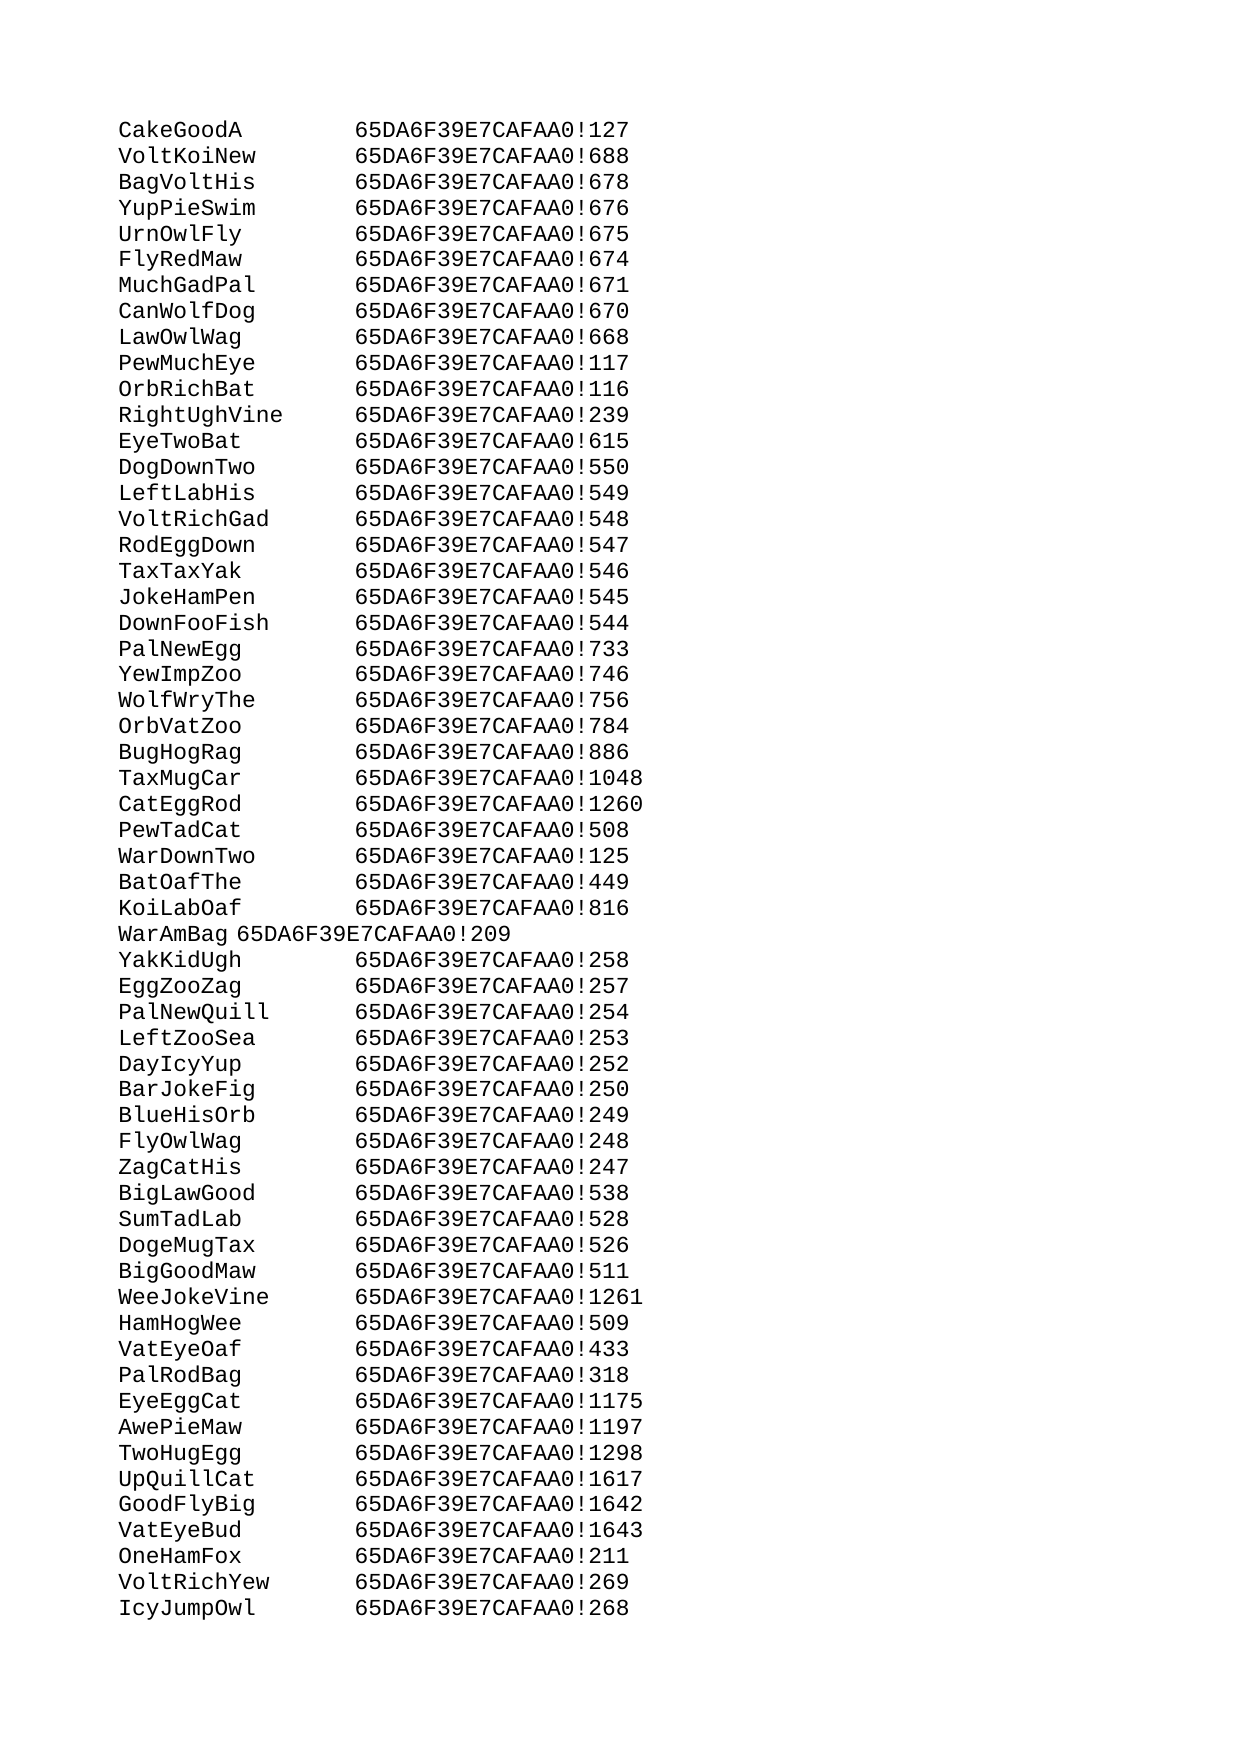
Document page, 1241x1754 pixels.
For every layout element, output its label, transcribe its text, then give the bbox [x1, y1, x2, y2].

text EyeEggCat 65DA6F39E7CAFAA0!1175 [118, 1389, 1122, 1415]
text EyeTwoBat 65DA6F39E7CAFAA0!615 [118, 429, 1122, 455]
text DogeMugTax 65DA6F39E7CAFAA0!526 [118, 1233, 1122, 1259]
text OneHamFox 65DA6F39E7CAFAA0!211 [118, 1545, 1122, 1571]
text WarAmBag 65DA6F39E7CAFAA0!209 [118, 922, 1122, 948]
text VoltKoiNew 65DA6F39E7CAFAA0!688 [118, 144, 1122, 170]
text LeftLabHis 65DA6F39E7CAFAA0!549 [118, 481, 1122, 507]
text IcyJumpOwl 65DA6F39E7CAFAA0!268 [118, 1597, 1122, 1622]
text CatEggRod 65DA6F39E7CAFAA0!1260 [118, 792, 1122, 818]
text LeftZooSea 65DA6F39E7CAFAA0!253 [118, 1026, 1122, 1052]
text OrbRichBat 65DA6F39E7CAFAA0!116 [118, 377, 1122, 403]
text YewImpZoo 65DA6F39E7CAFAA0!746 [118, 663, 1122, 689]
text BigGoodMaw 65DA6F39E7CAFAA0!511 [118, 1259, 1122, 1285]
text RodEggDown 65DA6F39E7CAFAA0!547 [118, 533, 1122, 559]
text CakeGoodA 65DA6F39E7CAFAA0!127 [118, 118, 1122, 144]
text PalNewEgg 65DA6F39E7CAFAA0!733 [118, 637, 1122, 663]
text VatEyeOaf 65DA6F39E7CAFAA0!433 [118, 1337, 1122, 1363]
text PalRodBag 65DA6F39E7CAFAA0!318 [118, 1363, 1122, 1389]
text BatOafThe 65DA6F39E7CAFAA0!449 [118, 870, 1122, 896]
text BugHogRag 65DA6F39E7CAFAA0!886 [118, 741, 1122, 767]
text DownFooFish 65DA6F39E7CAFAA0!544 [118, 611, 1122, 637]
text FlyOwlWag 65DA6F39E7CAFAA0!248 [118, 1130, 1122, 1156]
text OrbVatZoo 65DA6F39E7CAFAA0!784 [118, 715, 1122, 741]
text WarDownTwo 65DA6F39E7CAFAA0!125 [118, 844, 1122, 870]
text HamHogWee 65DA6F39E7CAFAA0!509 [118, 1311, 1122, 1337]
text LawOwlWag 65DA6F39E7CAFAA0!668 [118, 326, 1122, 352]
text DayIcyYup 65DA6F39E7CAFAA0!252 [118, 1052, 1122, 1078]
text VoltRichYew 65DA6F39E7CAFAA0!269 [118, 1571, 1122, 1597]
text BlueHisOrb 65DA6F39E7CAFAA0!249 [118, 1104, 1122, 1130]
text TaxMugCar 65DA6F39E7CAFAA0!1048 [118, 767, 1122, 792]
text YupPieSwim 65DA6F39E7CAFAA0!676 [118, 196, 1122, 222]
text YakKidUgh 65DA6F39E7CAFAA0!258 [118, 948, 1122, 974]
text TwoHugEgg 65DA6F39E7CAFAA0!1298 [118, 1441, 1122, 1467]
text CanWolfDog 65DA6F39E7CAFAA0!670 [118, 300, 1122, 326]
text VoltRichGad 65DA6F39E7CAFAA0!548 [118, 507, 1122, 533]
text MuchGadPal 65DA6F39E7CAFAA0!671 [118, 274, 1122, 300]
text WolfWryThe 65DA6F39E7CAFAA0!756 [118, 689, 1122, 715]
text PewMuchEye 65DA6F39E7CAFAA0!117 [118, 352, 1122, 377]
text DogDownTwo 65DA6F39E7CAFAA0!550 [118, 455, 1122, 481]
text ZagCatHis 65DA6F39E7CAFAA0!247 [118, 1156, 1122, 1182]
text UpQuillCat 65DA6F39E7CAFAA0!1617 [118, 1467, 1122, 1493]
text GoodFlyBig 65DA6F39E7CAFAA0!1642 [118, 1493, 1122, 1519]
text PalNewQuill 65DA6F39E7CAFAA0!254 [118, 1000, 1122, 1026]
text AwePieMaw 65DA6F39E7CAFAA0!1197 [118, 1415, 1122, 1441]
text SumTadLab 65DA6F39E7CAFAA0!528 [118, 1207, 1122, 1233]
text RightUghVine 65DA6F39E7CAFAA0!239 [118, 403, 1122, 429]
text TaxTaxYak 65DA6F39E7CAFAA0!546 [118, 559, 1122, 585]
text KoiLabOaf 65DA6F39E7CAFAA0!816 [118, 896, 1122, 922]
text VatEyeBud 65DA6F39E7CAFAA0!1643 [118, 1519, 1122, 1545]
text UrnOwlFly 65DA6F39E7CAFAA0!675 [118, 222, 1122, 248]
text BarJokeFig 65DA6F39E7CAFAA0!250 [118, 1078, 1122, 1104]
text FlyRedMaw 65DA6F39E7CAFAA0!674 [118, 248, 1122, 274]
text WeeJokeVine 65DA6F39E7CAFAA0!1261 [118, 1285, 1122, 1311]
text PewTadCat 65DA6F39E7CAFAA0!508 [118, 818, 1122, 844]
text BigLawGood 65DA6F39E7CAFAA0!538 [118, 1182, 1122, 1207]
text EggZooZag 65DA6F39E7CAFAA0!257 [118, 974, 1122, 1000]
text BagVoltHis 65DA6F39E7CAFAA0!678 [118, 170, 1122, 196]
text JokeHamPen 65DA6F39E7CAFAA0!545 [118, 585, 1122, 611]
